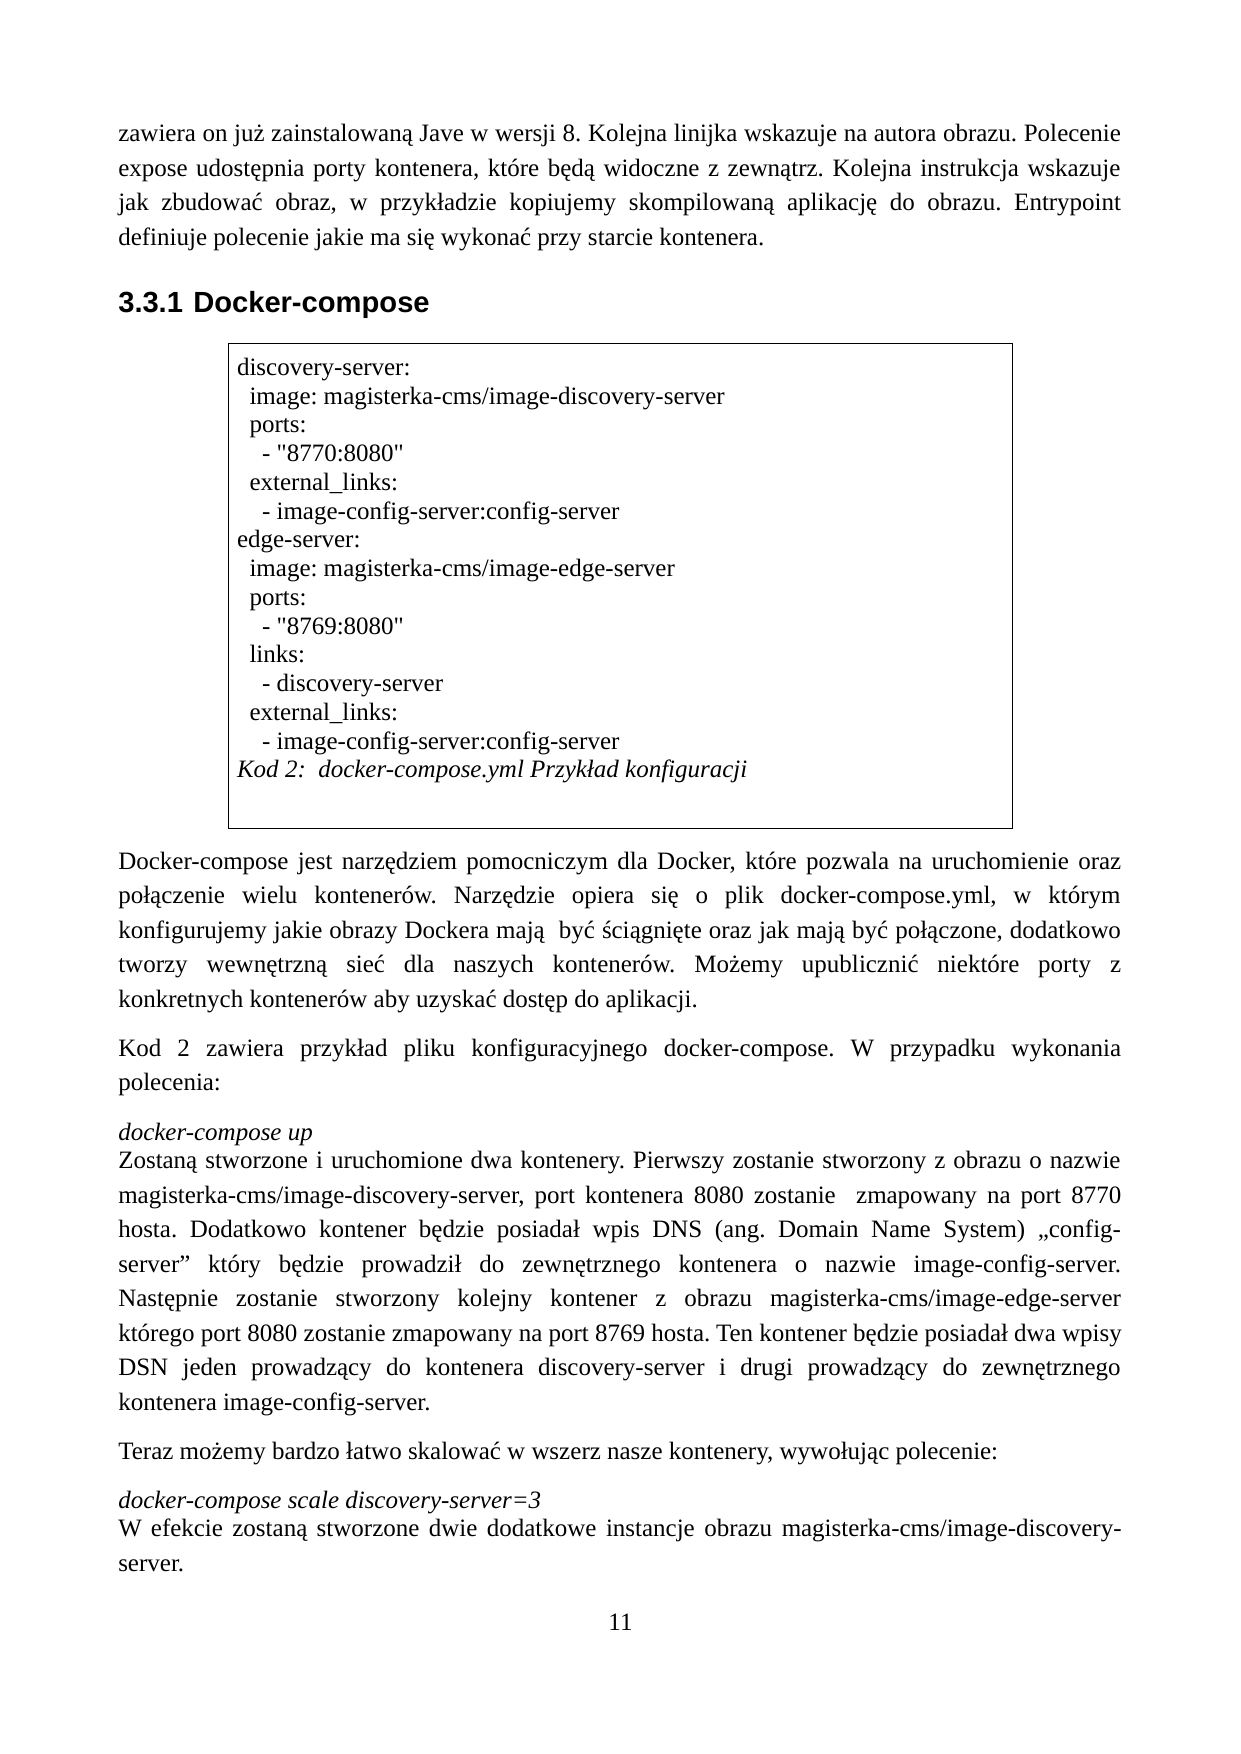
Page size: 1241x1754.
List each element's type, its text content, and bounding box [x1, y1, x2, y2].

text - discovery-server [237, 668, 1003, 697]
text - image-config-server:config-server [237, 496, 1003, 524]
text Docker-compose jest narzędziem pomocniczym dla Docker, które pozwala na uruchomienie oraz połączenie wielu kontenerów. Narzędzie opiera się o plik docker-compose.yml, w którym konfigurujemy jakie obrazy Dockera mają być ściągnięte oraz jak mają być połączone, dodatkowo tworzy wewnętrzną sieć dla naszych kontenerów. Możemy upublicznić niektóre porty z konkretnych kontenerów aby uzyskać dostęp do aplikacji. [118, 331, 1122, 1013]
text discovery-server: [237, 352, 1003, 381]
text ports: [237, 409, 1003, 438]
text external_links: [237, 467, 1003, 496]
text docker-compose scale discovery-server=3 [118, 1485, 1122, 1513]
text - image-config-server:config-server [237, 726, 1003, 754]
text ports: [237, 582, 1003, 611]
text links: [237, 639, 1003, 668]
text Teraz możemy bardzo łatwo skalować w wszerz nasze kontenery, wywołując polecenie: [118, 1436, 1122, 1464]
text image: magisterka-cms/image-edge-server [237, 553, 1003, 582]
text zawiera on już zainstalowaną Jave w wersji 8. Kolejna linijka wskazuje na autora obrazu. Polecenie expose udostępnia porty kontenera, które będą widoczne z zewnątrz. Kolejna instrukcja wskazuje jak zbudować obraz, w przykładzie kopiujemy skompilowaną aplikację do obrazu. Entrypoint definiuje polecenie jakie ma się wykonać przy starcie kontenera. [118, 118, 1122, 250]
text image: magisterka-cms/image-discovery-server [237, 381, 1003, 409]
text docker-compose up [118, 1117, 1122, 1145]
text - "8769:8080" [237, 611, 1003, 639]
subtitle Docker-compose [118, 285, 1122, 319]
text Kod 2: docker-compose.yml Przykład konfiguracji [237, 754, 1003, 783]
text Zostaną stworzone i uruchomione dwa kontenery. Pierwszy zostanie stworzony z obrazu o nazwie magisterka-cms/image-discovery-server, port kontenera 8080 zostanie zmapowany na port 8770 hosta. Dodatkowo kontener będzie posiadał wpis DNS (ang. Domain Name System) „config-server” który będzie prowadził do zewnętrznego kontenera o nazwie image-config-server. Następnie zostanie stworzony kolejny kontener z obrazu magisterka-cms/image-edge-server którego port 8080 zostanie zmapowany na port 8769 hosta. Ten kontener będzie posiadał dwa wpisy DSN jeden prowadzący do kontenera discovery-server i drugi prowadzący do zewnętrznego kontenera image-config-server. [118, 1145, 1122, 1415]
text edge-server: [237, 524, 1003, 553]
text external_links: [237, 697, 1003, 726]
text Kod 2 zawiera przykład pliku konfiguracyjnego docker-compose. W przypadku wykonania polecenia: [118, 1033, 1122, 1096]
text W efekcie zostaną stworzone dwie dodatkowe instancje obrazu magisterka-cms/image-discovery-server. [118, 1513, 1122, 1577]
text - "8770:8080" [237, 438, 1003, 467]
